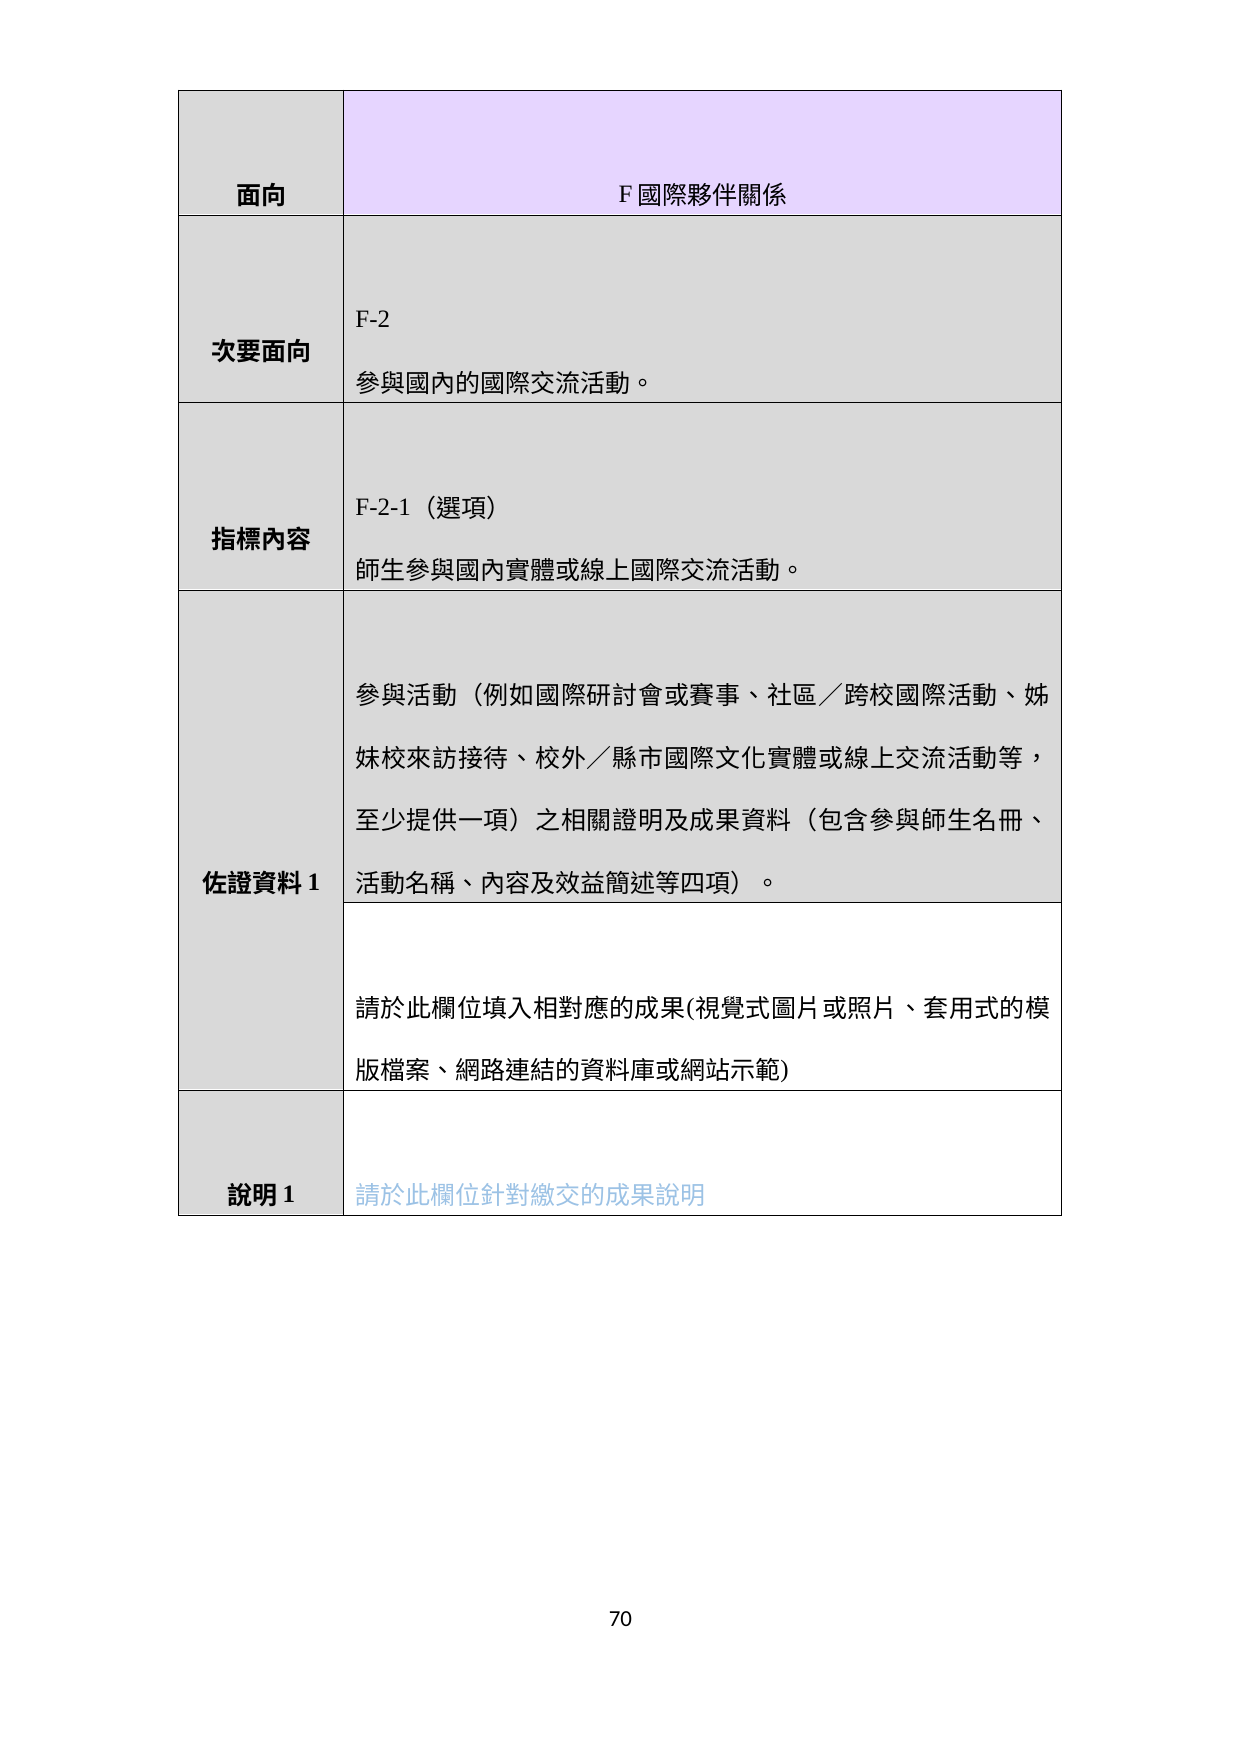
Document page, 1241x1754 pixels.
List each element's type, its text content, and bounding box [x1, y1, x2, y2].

table_cell 次要面向 [179, 216, 343, 402]
table_header F國際夥伴關係 [344, 91, 1061, 214]
table_cell 參與活動（例如國際研討會或賽事、社區／跨校國際活動、姊妹校來訪接待、校外／縣市國際文化實體或線上交流活動等，至少提供一項）之相關證明及成果資料（包含參與師生名冊、活動名稱、內容及效益簡述等四項）。 [344, 591, 1061, 902]
table_header 面向 [179, 91, 343, 214]
table_cell F-2-1（選項） 師生參與國內實體或線上國際交流活動。 [344, 403, 1061, 589]
table_cell 指標內容 [179, 403, 343, 589]
table_cell F-2 參與國內的國際交流活動。 [344, 216, 1061, 402]
table_cell 請於此欄位針對繳交的成果說明 [344, 1091, 1061, 1214]
table_cell 說明1 [179, 1091, 343, 1214]
table_cell 請於此欄位填入相對應的成果(視覺式圖片或照片、套用式的模版檔案、網路連結的資料庫或網站示範) [344, 903, 1061, 1089]
table_cell 佐證資料1 [179, 591, 343, 1089]
